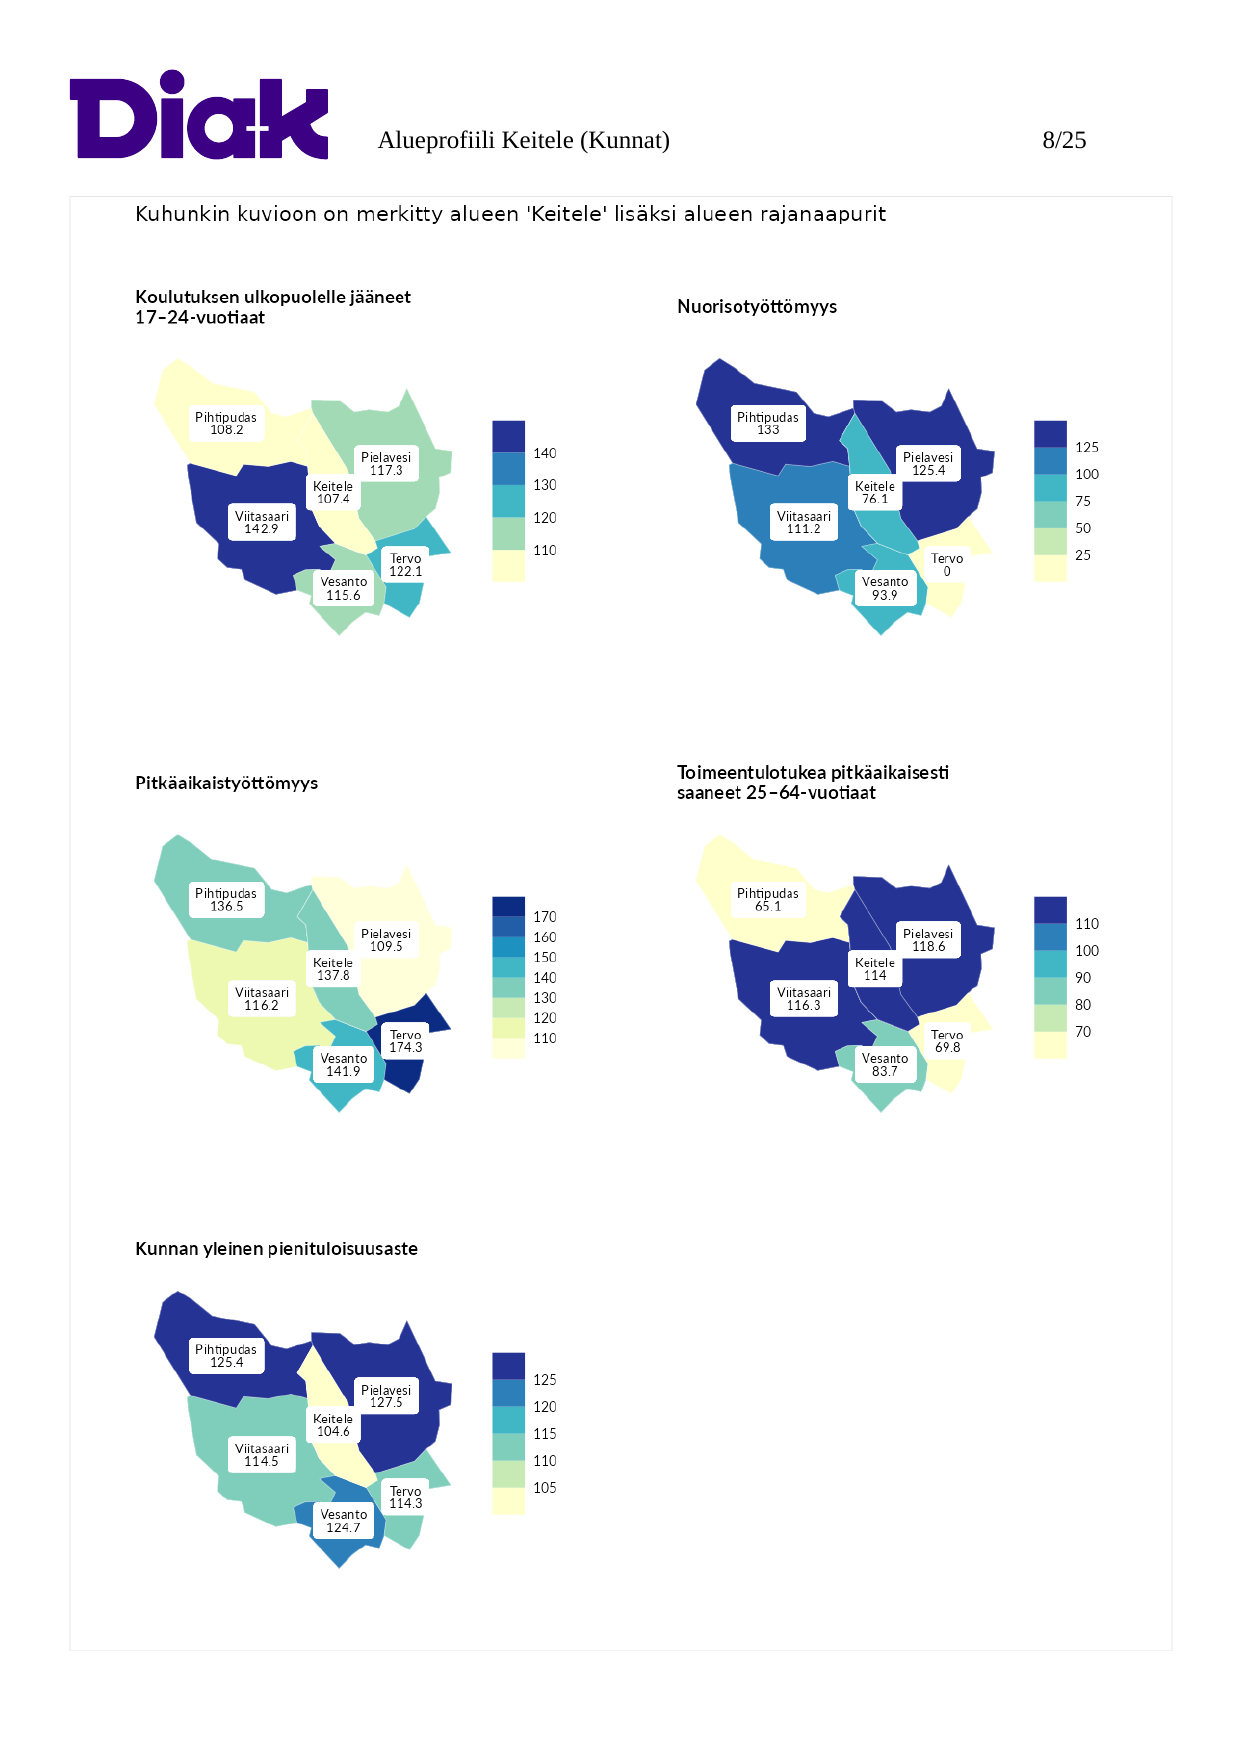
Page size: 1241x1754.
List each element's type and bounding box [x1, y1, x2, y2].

picture [61, 196, 1179, 1651]
